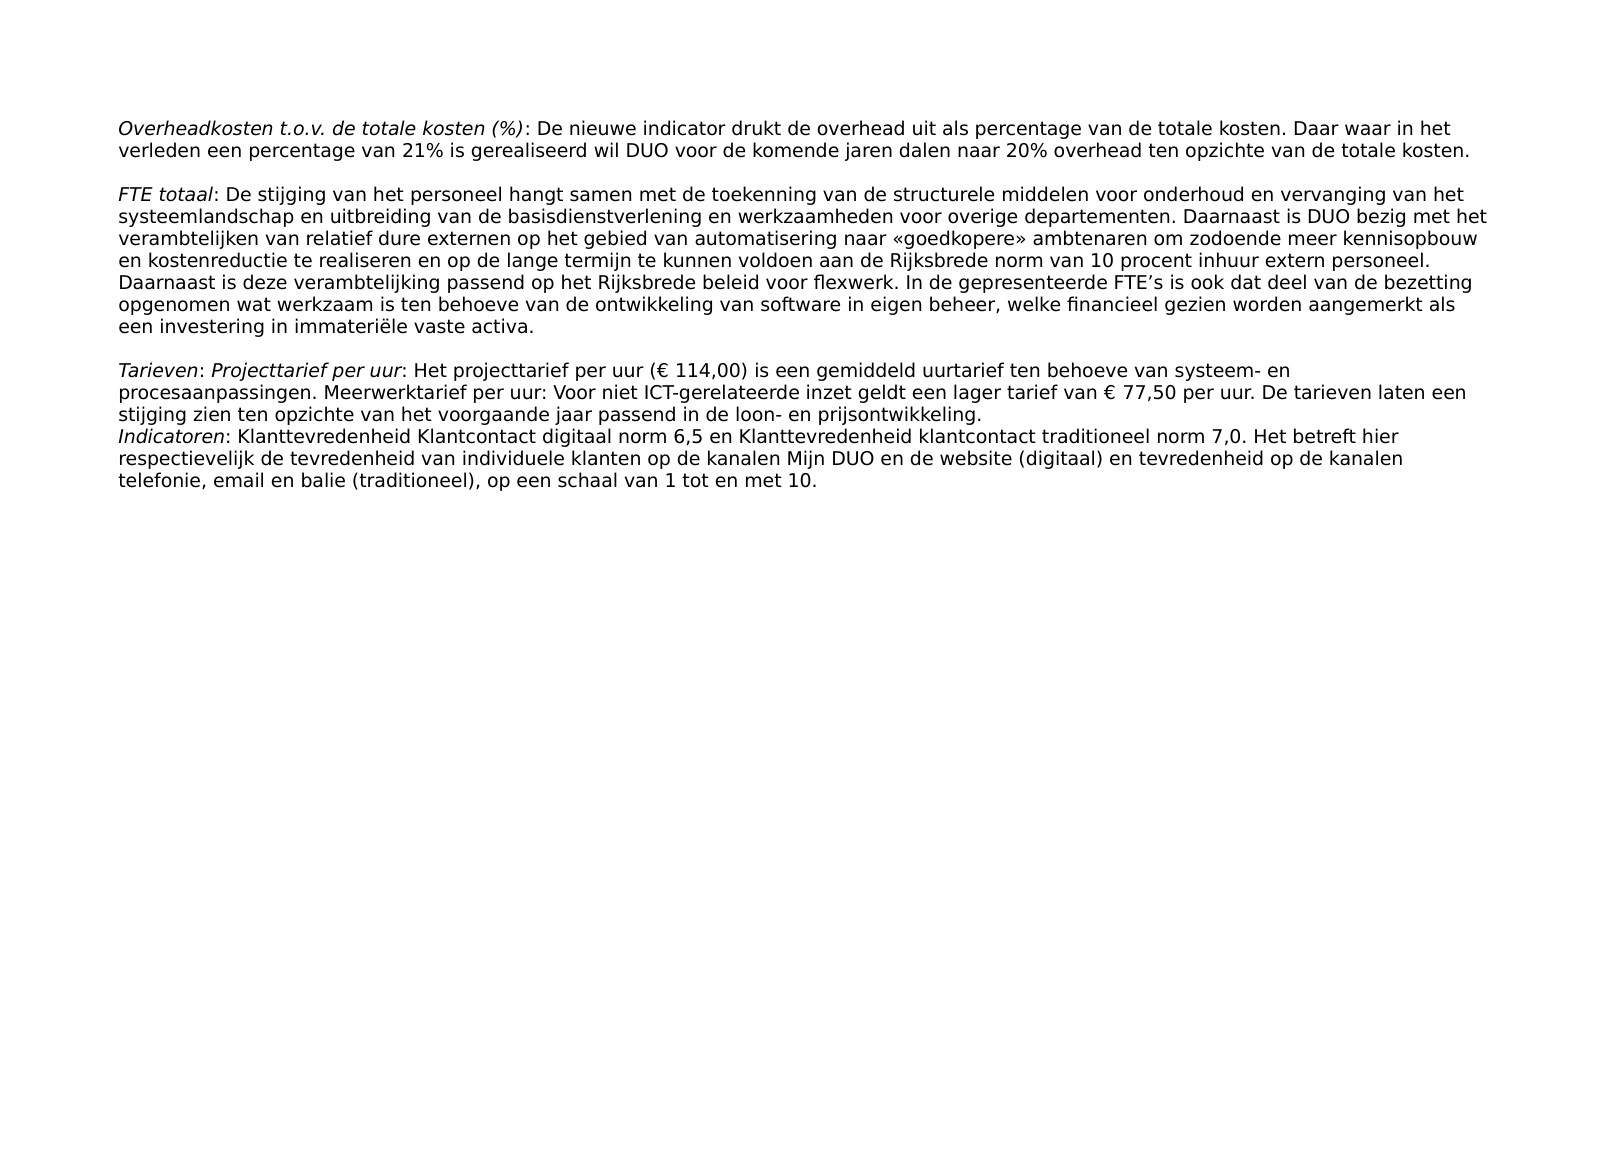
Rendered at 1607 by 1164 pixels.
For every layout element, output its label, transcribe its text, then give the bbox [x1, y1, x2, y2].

text Indicatoren: Klanttevredenheid Klantcontact digitaal norm 6,5 en Klanttevredenheid klantcontact traditioneel norm 7,0. Het betreft hier respectievelijk de tevredenheid van individuele klanten op de kanalen Mijn DUO en de website (digitaal) en tevredenheid op de kanalen telefonie, email en balie (traditioneel), op een schaal van 1 tot en met 10. [118, 426, 1488, 492]
text FTE totaal: De stijging van het personeel hangt samen met de toekenning van de structurele middelen voor onderhoud en vervanging van het systeemlandschap en uitbreiding van de basisdienstverlening en werkzaamheden voor overige departementen. Daarnaast is DUO bezig met het verambtelijken van relatief dure externen op het gebied van automatisering naar «goedkopere» ambtenaren om zodoende meer kennisopbouw en kostenreductie te realiseren en op de lange termijn te kunnen voldoen aan de Rijksbrede norm van 10 procent inhuur extern personeel. Daarnaast is deze verambtelijking passend op het Rijksbrede beleid voor flexwerk. In de gepresenteerde FTE’s is ook dat deel van de bezetting opgenomen wat werkzaam is ten behoeve van de ontwikkeling van software in eigen beheer, welke financieel gezien worden aangemerkt als een investering in immateriële vaste activa. [118, 184, 1488, 338]
text Overheadkosten t.o.v. de totale kosten (%): De nieuwe indicator drukt de overhead uit als percentage van de totale kosten. Daar waar in het verleden een percentage van 21% is gerealiseerd wil DUO voor de komende jaren dalen naar 20% overhead ten opzichte van de totale kosten. [118, 118, 1488, 162]
text Tarieven: Projecttarief per uur: Het projecttarief per uur (€ 114,00) is een gemiddeld uurtarief ten behoeve van systeem- en procesaanpassingen. Meerwerktarief per uur: Voor niet ICT-gerelateerde inzet geldt een lager tarief van € 77,50 per uur. De tarieven laten een stijging zien ten opzichte van het voorgaande jaar passend in de loon- en prijsontwikkeling. [118, 360, 1488, 426]
